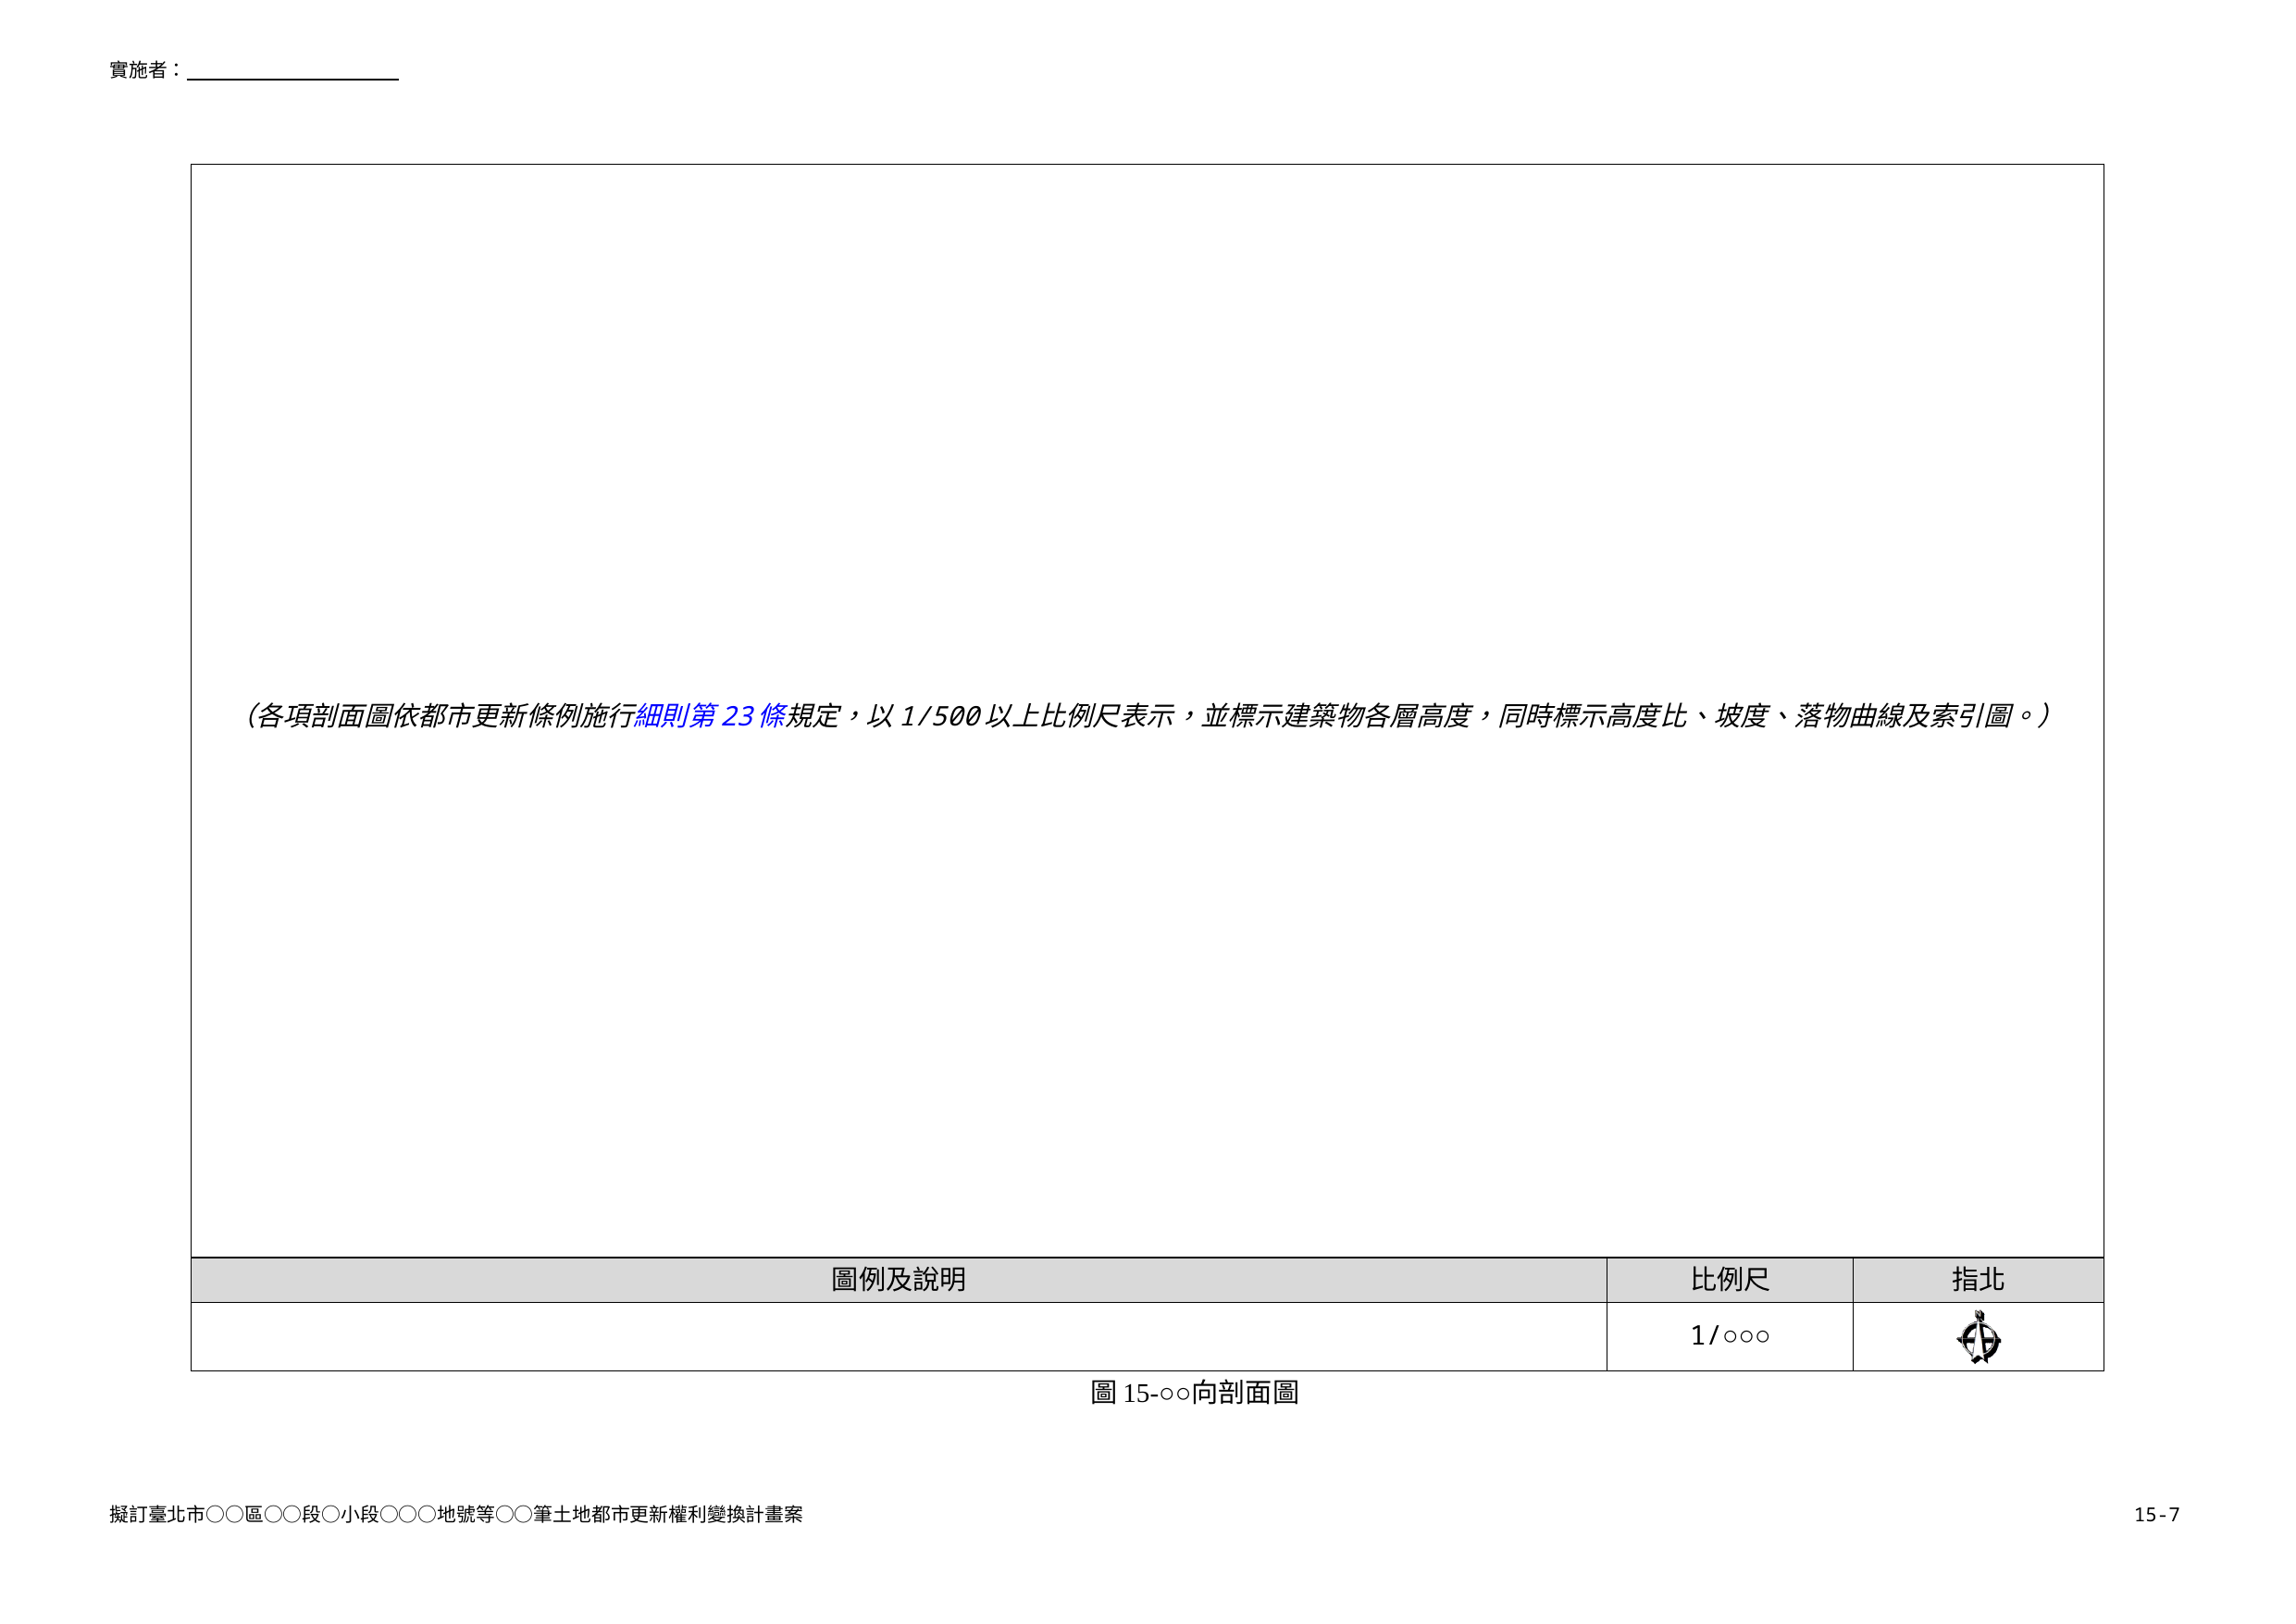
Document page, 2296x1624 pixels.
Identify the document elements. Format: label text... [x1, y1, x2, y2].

table_cell [192, 1303, 1607, 1370]
text 圖15-○○向剖面圖 [203, 1371, 2186, 1410]
table_cell [1854, 1303, 2104, 1370]
table_cell 指北 [1854, 1258, 2104, 1302]
table_cell 1/○○○ [1607, 1303, 1853, 1370]
table_cell 圖例及說明 [192, 1258, 1607, 1302]
table_cell 比例尺 [1607, 1258, 1853, 1302]
table_header （各項剖面圖依都市更新條例施行細則第23條規定，以1/500以上比例尺表示，並標示建築物各層高度，同時標示高度比、坡度、落物曲線及索引圖。） [192, 165, 2104, 1257]
